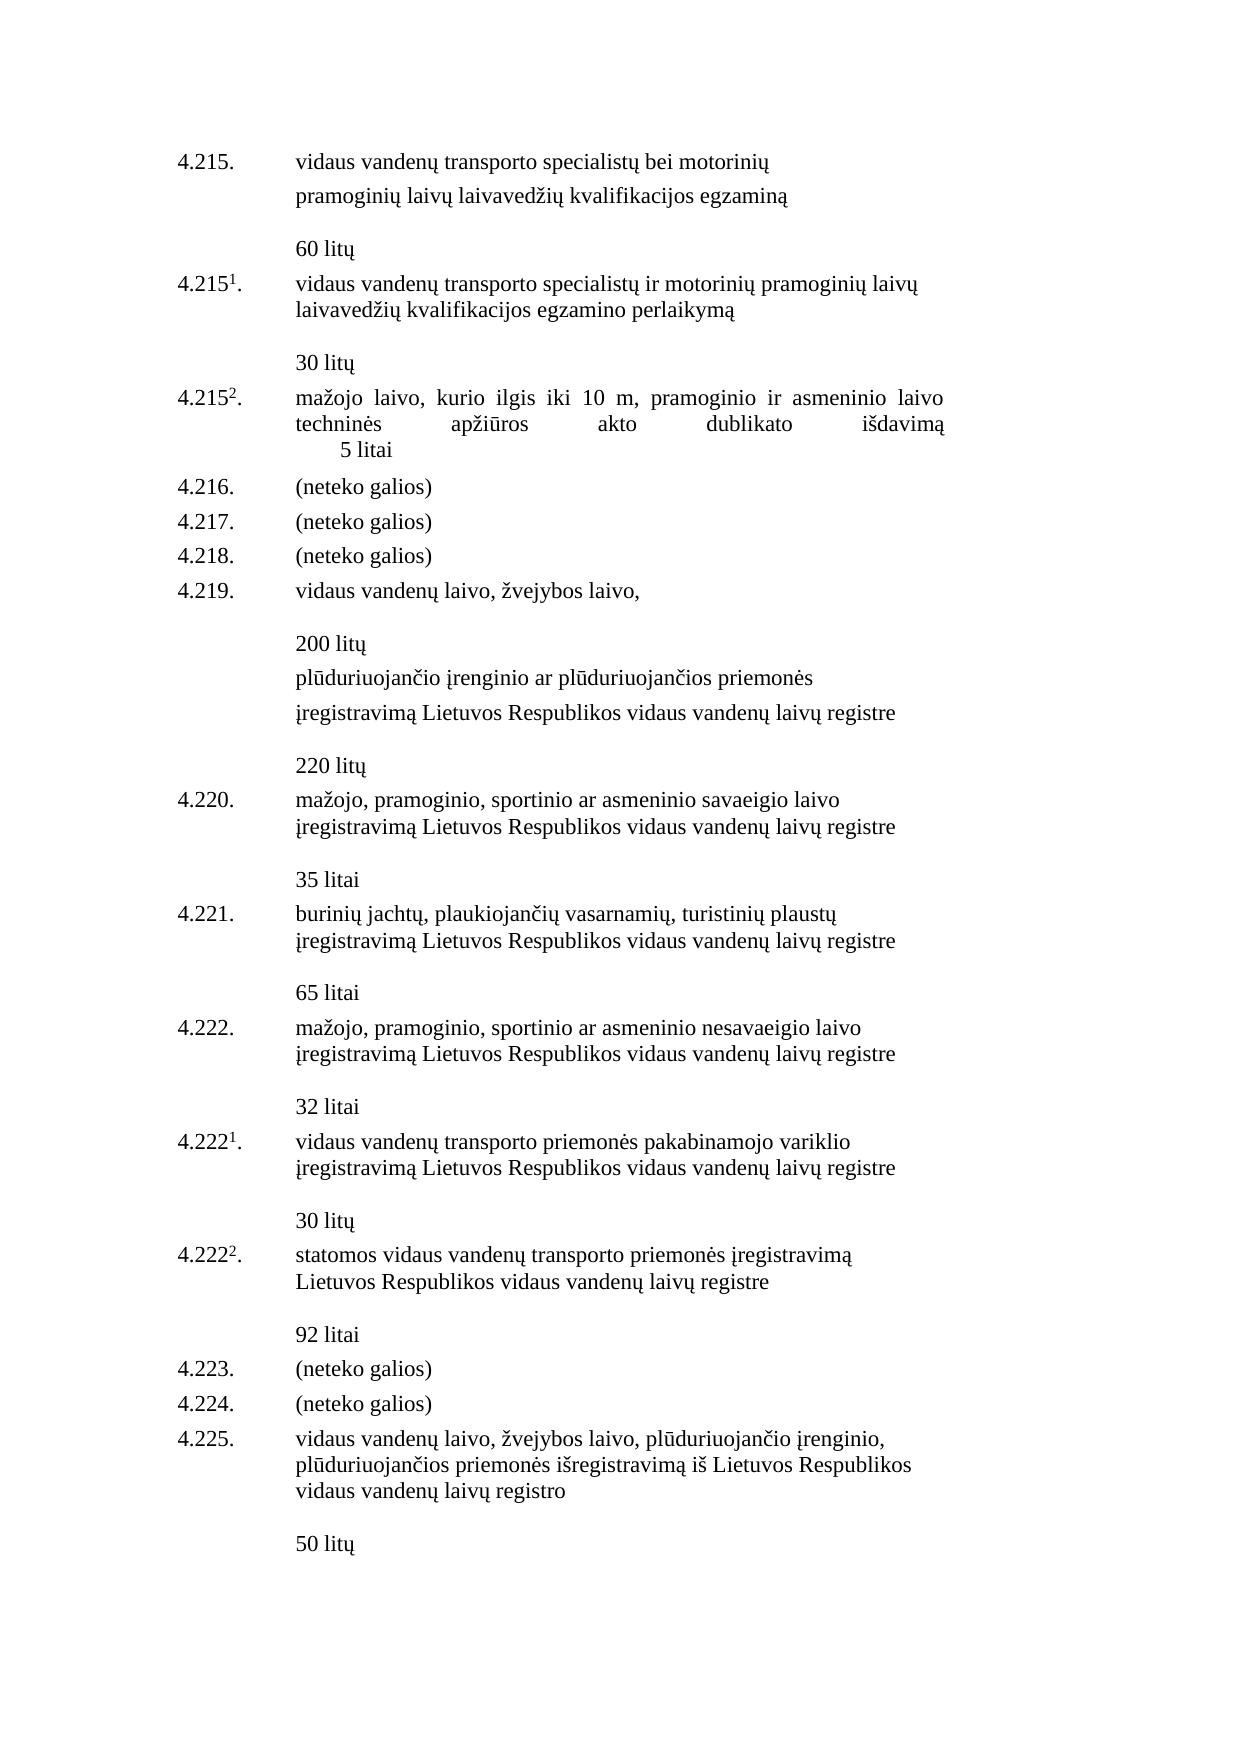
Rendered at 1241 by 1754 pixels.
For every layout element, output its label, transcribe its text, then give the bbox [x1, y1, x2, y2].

text 4.222. mažojo, pramoginio, sportinio ar asmeninio nesavaeigio laivo įregistravimą Lietuvos Respublikos vidaus vandenų laivų registre 32 litai [177, 1014, 945, 1119]
text 4.220. mažojo, pramoginio, sportinio ar asmeninio savaeigio laivo įregistravimą Lietuvos Respublikos vidaus vandenų laivų registre 35 litai [177, 787, 945, 892]
text 4.215. vidaus vandenų transporto specialistų bei motorinių [177, 148, 1122, 174]
text 4.223. (neteko galios) [177, 1355, 945, 1382]
text 4.216. (neteko galios) [177, 473, 945, 499]
text 4.2151. vidaus vandenų transporto specialistų ir motorinių pramoginių laivų laivavedžių kvalifikacijos egzamino perlaikymą 30 litų [177, 270, 945, 375]
text 4.225. vidaus vandenų laivo, žvejybos laivo, plūduriuojančio įrenginio, plūduriuojančios priemonės išregistravimą iš Lietuvos Respublikos vidaus vandenų laivų registro 50 litų [177, 1425, 945, 1556]
text 4.218. (neteko galios) [177, 542, 945, 569]
text pramoginių laivų laivavedžių kvalifikacijos egzaminą 60 litų [295, 182, 945, 261]
text 4.217. (neteko galios) [177, 508, 945, 534]
text 4.221. burinių jachtų, plaukiojančių vasarnamių, turistinių plaustų įregistravimą Lietuvos Respublikos vidaus vandenų laivų registre 65 litai [177, 900, 945, 1006]
text įregistravimą Lietuvos Respublikos vidaus vandenų laivų registre 220 litų [177, 699, 945, 778]
text 4.224. (neteko galios) [177, 1390, 945, 1416]
text 4.2222. statomos vidaus vandenų transporto priemonės įregistravimą Lietuvos Respublikos vidaus vandenų laivų registre 92 litai [177, 1242, 945, 1347]
text 4.2152. mažojo laivo, kurio ilgis iki 10 m, pramoginio ir asmeninio laivo techninės apžiūros akto dublikato išdavimą 5 litai [177, 383, 945, 463]
text 4.219. vidaus vandenų laivo, žvejybos laivo, 200 litų [177, 577, 945, 656]
text plūduriuojančio įrenginio ar plūduriuojančios priemonės [177, 664, 1122, 691]
text 4.2221. vidaus vandenų transporto priemonės pakabinamojo variklio įregistravimą Lietuvos Respublikos vidaus vandenų laivų registre 30 litų [177, 1128, 945, 1233]
